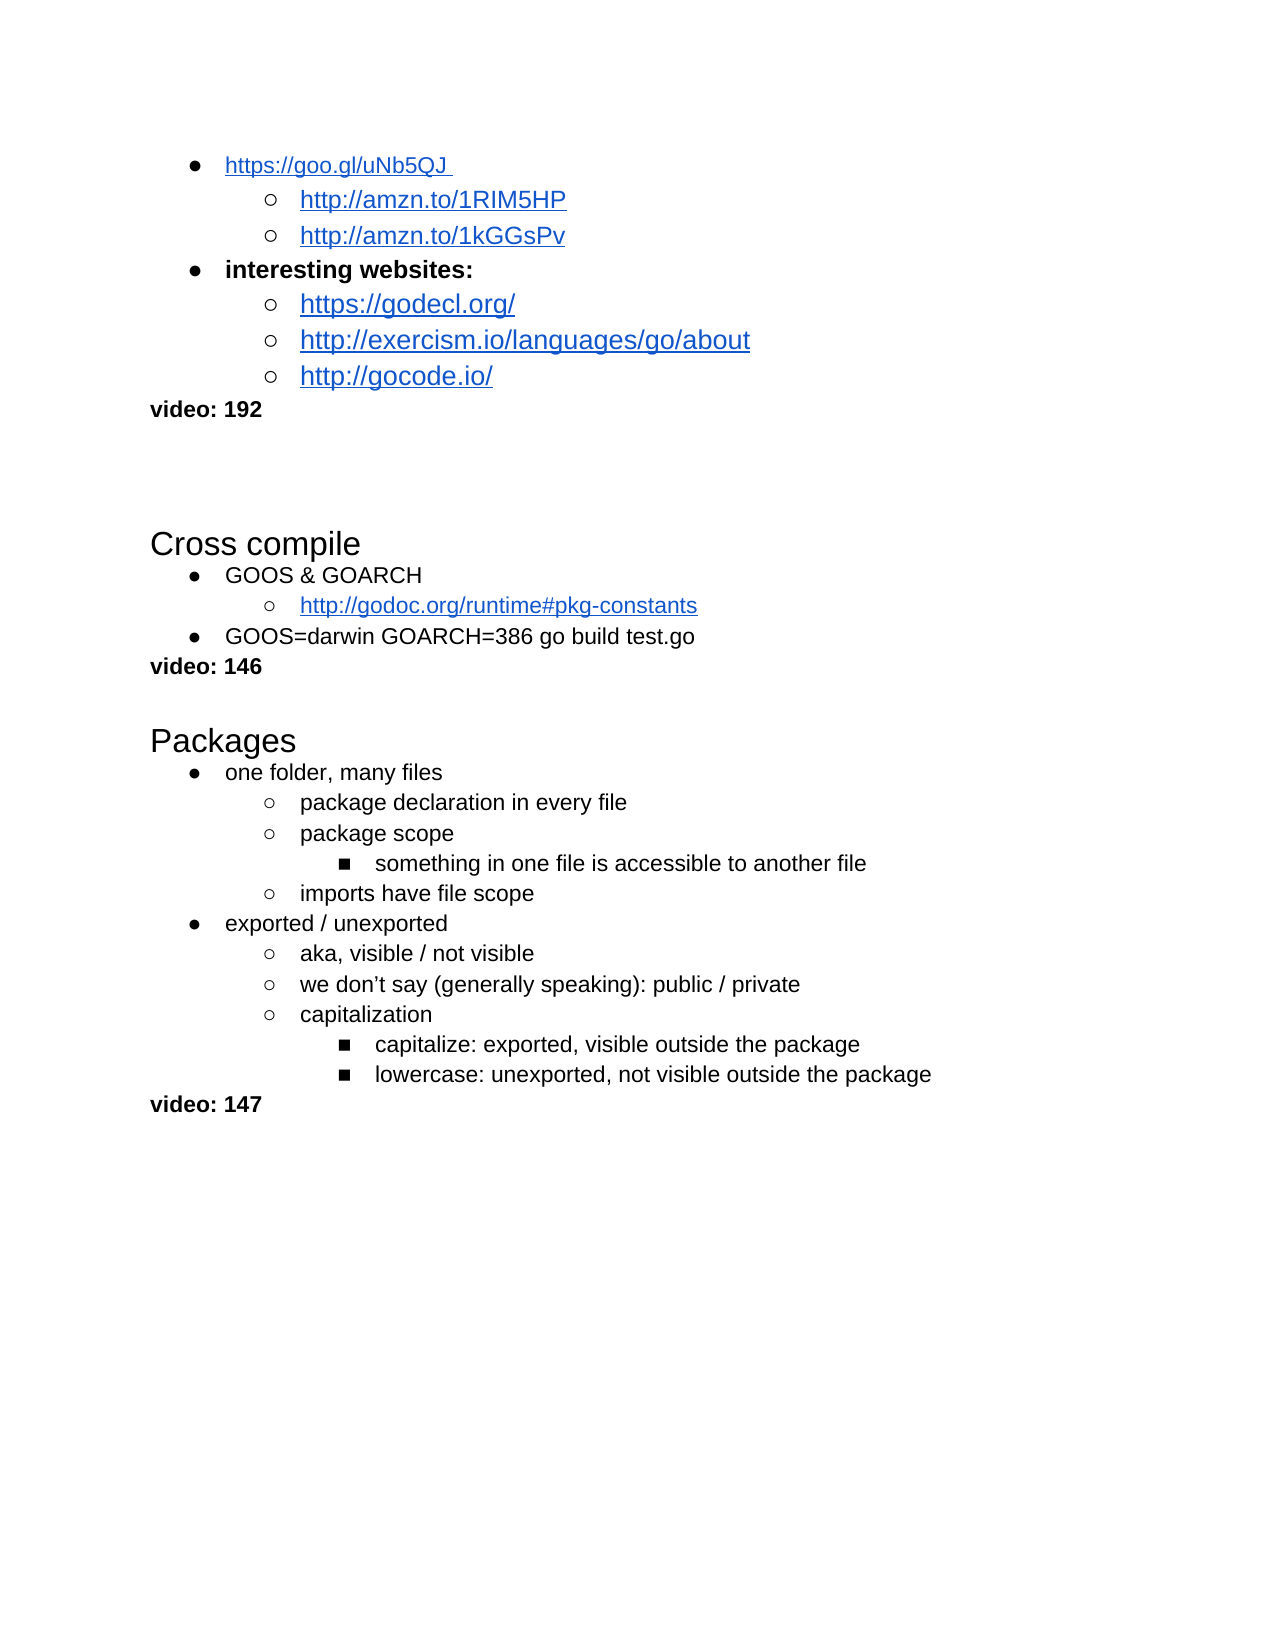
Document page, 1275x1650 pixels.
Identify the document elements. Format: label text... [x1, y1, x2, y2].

list lowercase: unexported, not visible outside the package [337, 1061, 1125, 1087]
list capitalization [262, 1001, 1125, 1027]
list http://exercism.io/languages/go/about [262, 324, 1125, 355]
text video: 192 [150, 396, 1125, 422]
list https://goo.gl/uNb5QJ [187, 150, 1125, 179]
list http://amzn.to/1RIM5HP [262, 183, 1125, 214]
list http://godoc.org/runtime#pkg-constants [262, 592, 1125, 619]
text video: 147 [150, 1091, 1125, 1118]
list package declaration in every file [262, 789, 1125, 816]
text video: 146 [150, 653, 1125, 679]
list http://gocode.io/ [262, 360, 1125, 391]
list imports have file scope [262, 880, 1125, 906]
list https://godecl.org/ [262, 288, 1125, 319]
list GOOS & GOARCH [187, 562, 1125, 589]
list something in one file is accessible to another file [337, 850, 1125, 876]
subtitle Cross compile [150, 524, 1125, 562]
list package scope [262, 819, 1125, 846]
subtitle Packages [150, 721, 1125, 759]
list capitalize: exported, visible outside the package [337, 1031, 1125, 1057]
list we don’t say (generally speaking): public / private [262, 971, 1125, 997]
list GOOS=darwin GOARCH=386 go build test.go [187, 623, 1125, 649]
list http://amzn.to/1kGGsPv [262, 219, 1125, 250]
list exported / unexported [187, 910, 1125, 936]
list interesting websites: [187, 255, 1125, 284]
list aka, visible / not visible [262, 940, 1125, 967]
list one folder, many files [187, 759, 1125, 785]
